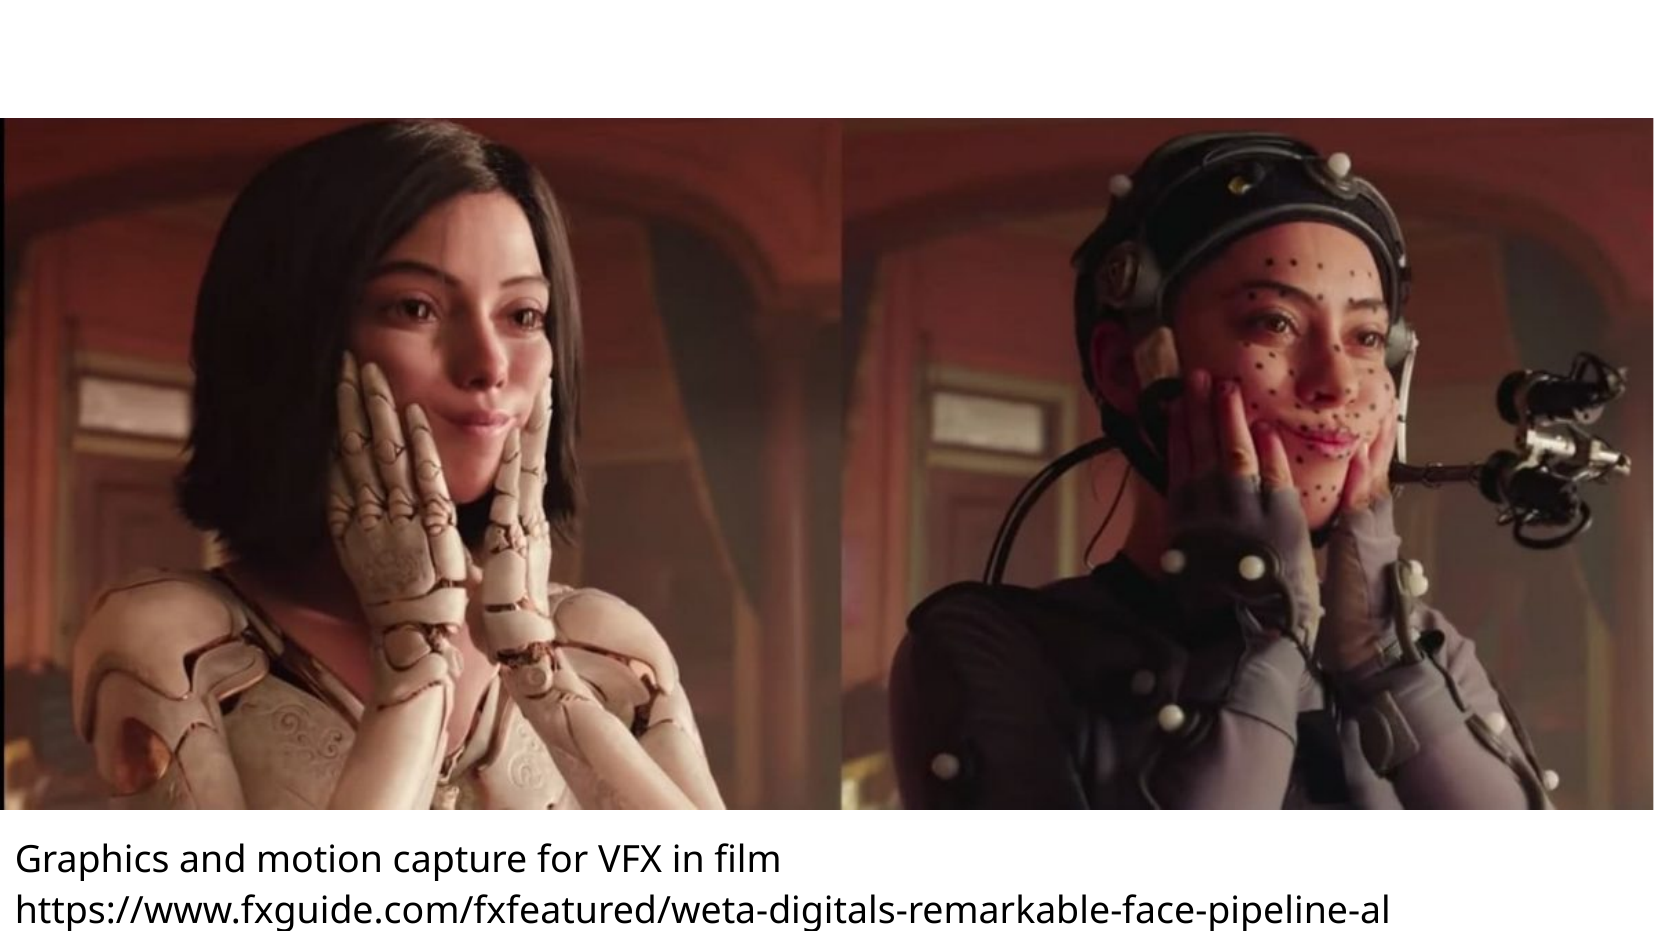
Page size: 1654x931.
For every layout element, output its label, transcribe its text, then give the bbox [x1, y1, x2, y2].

text_box Graphics and motion capture for VFX in film https://www.fxguide.com/fxfeatured/weta-digitals-remarkable-face-pipeline-alita-battle-angel/ [0, 825, 1411, 931]
picture [0, 118, 1654, 811]
